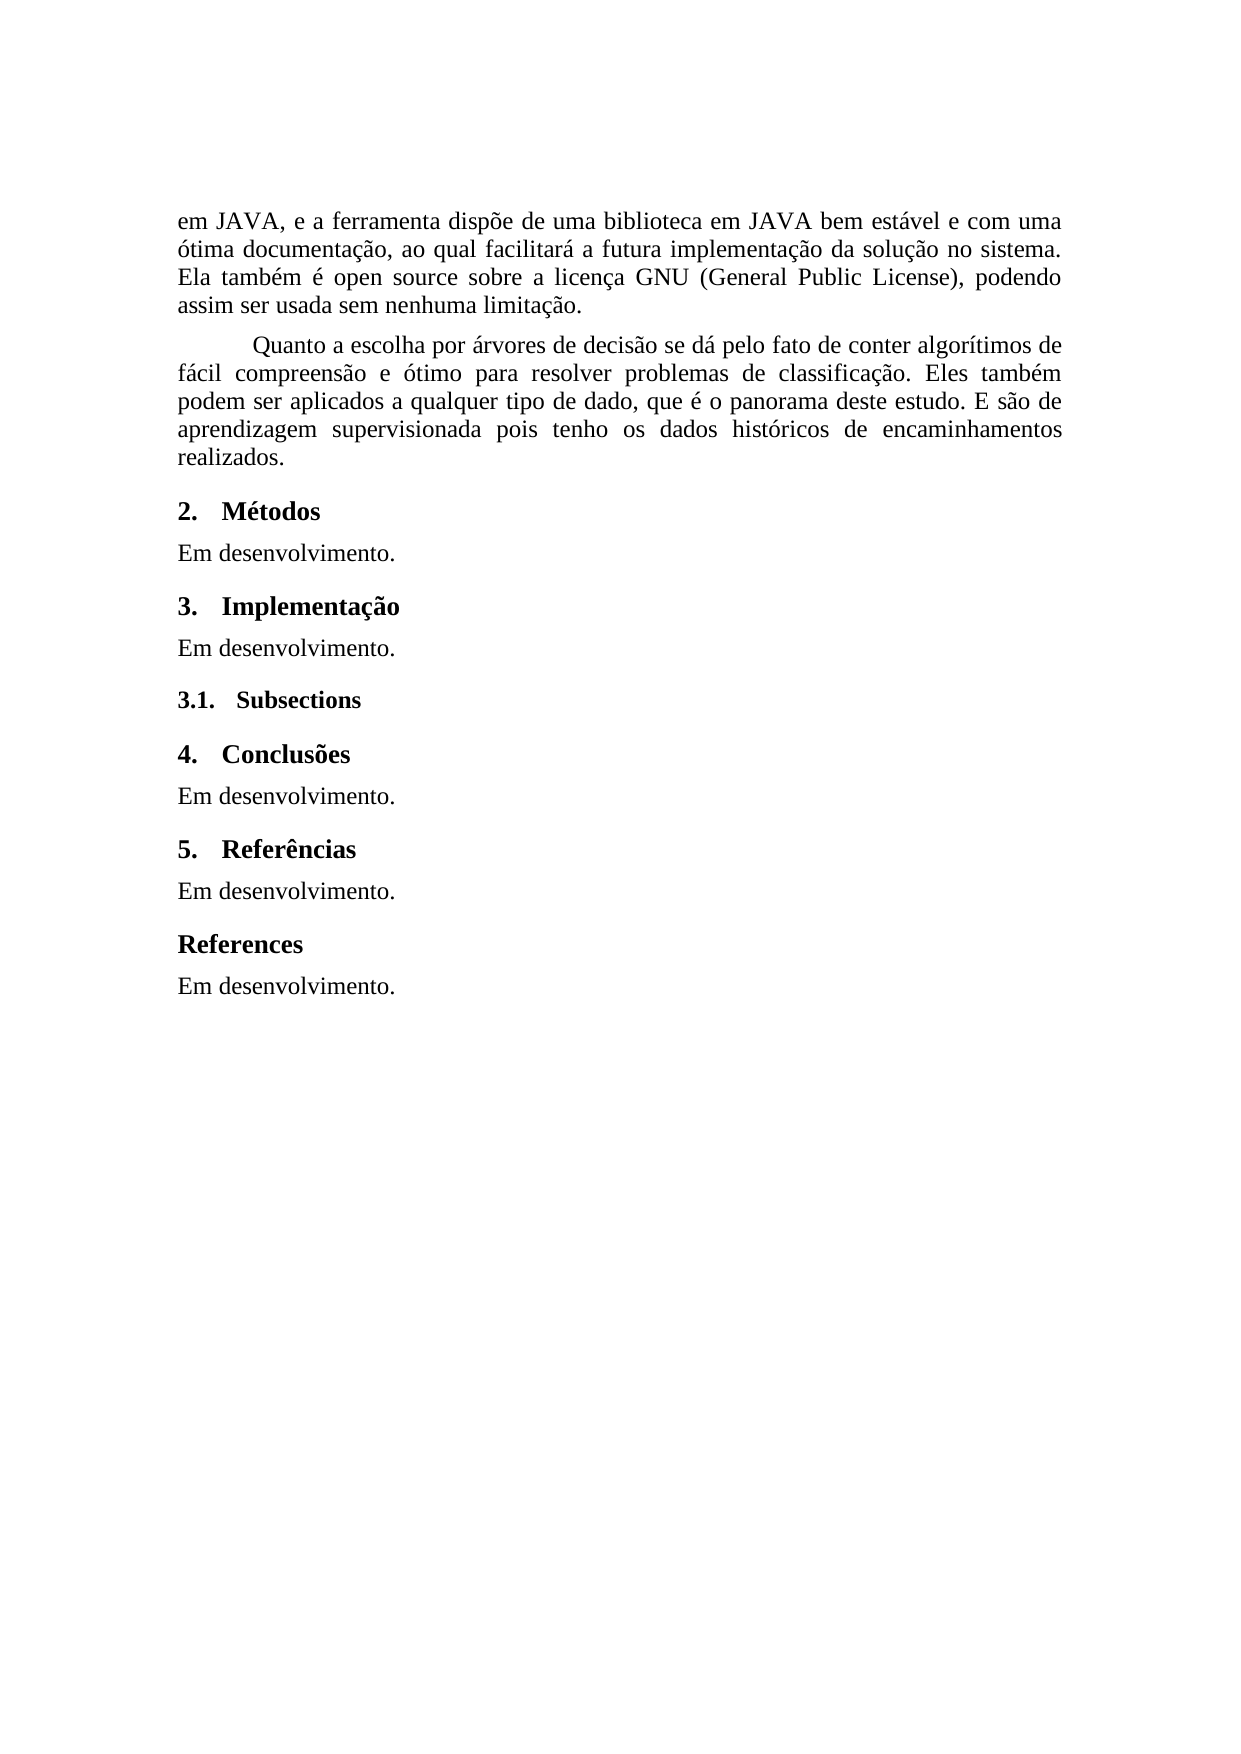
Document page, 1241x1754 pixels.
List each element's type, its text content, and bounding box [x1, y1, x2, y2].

title Subsections [177, 686, 1063, 714]
title Referências [177, 834, 1063, 864]
text References [177, 930, 1063, 960]
text Em desenvolvimento. [177, 782, 1063, 810]
text em JAVA, e a ferramenta dispõe de uma biblioteca em JAVA bem estável e com uma ótima documentação, ao qual facilitará a futura implementação da solução no sistema. Ela também é open source sobre a licença GNU (General Public License), podendo assim ser usada sem nenhuma limitação. [177, 207, 1063, 319]
title Métodos [177, 496, 1063, 526]
title Implementação [177, 591, 1063, 621]
title Conclusões [177, 739, 1063, 769]
text Em desenvolvimento. [177, 538, 1063, 566]
text Em desenvolvimento. [177, 972, 1063, 1000]
text Em desenvolvimento. [177, 877, 1063, 905]
text Quanto a escolha por árvores de decisão se dá pelo fato de conter algorítimos de fácil compreensão e ótimo para resolver problemas de classificação. Eles também podem ser aplicados a qualquer tipo de dado, que é o panorama deste estudo. E são de aprendizagem supervisionada pois tenho os dados históricos de encaminhamentos realizados. [177, 331, 1063, 471]
text Em desenvolvimento. [177, 634, 1063, 662]
